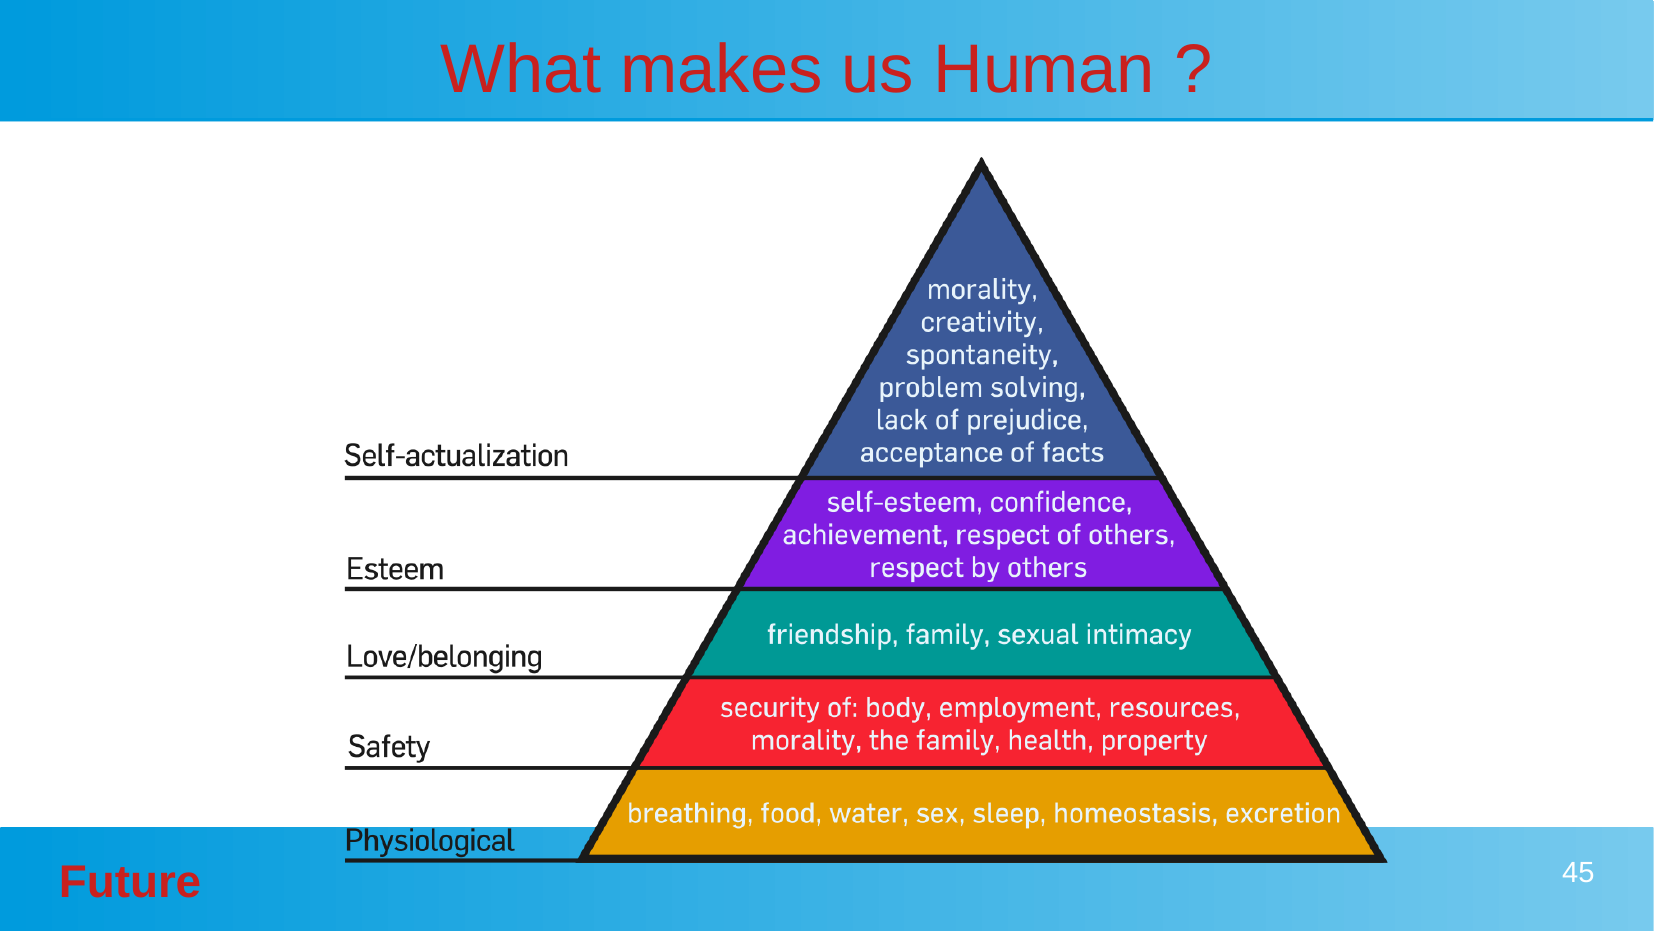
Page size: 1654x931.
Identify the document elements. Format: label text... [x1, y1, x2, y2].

picture [337, 125, 1388, 914]
title What makes us Human ? [59, 29, 1595, 108]
